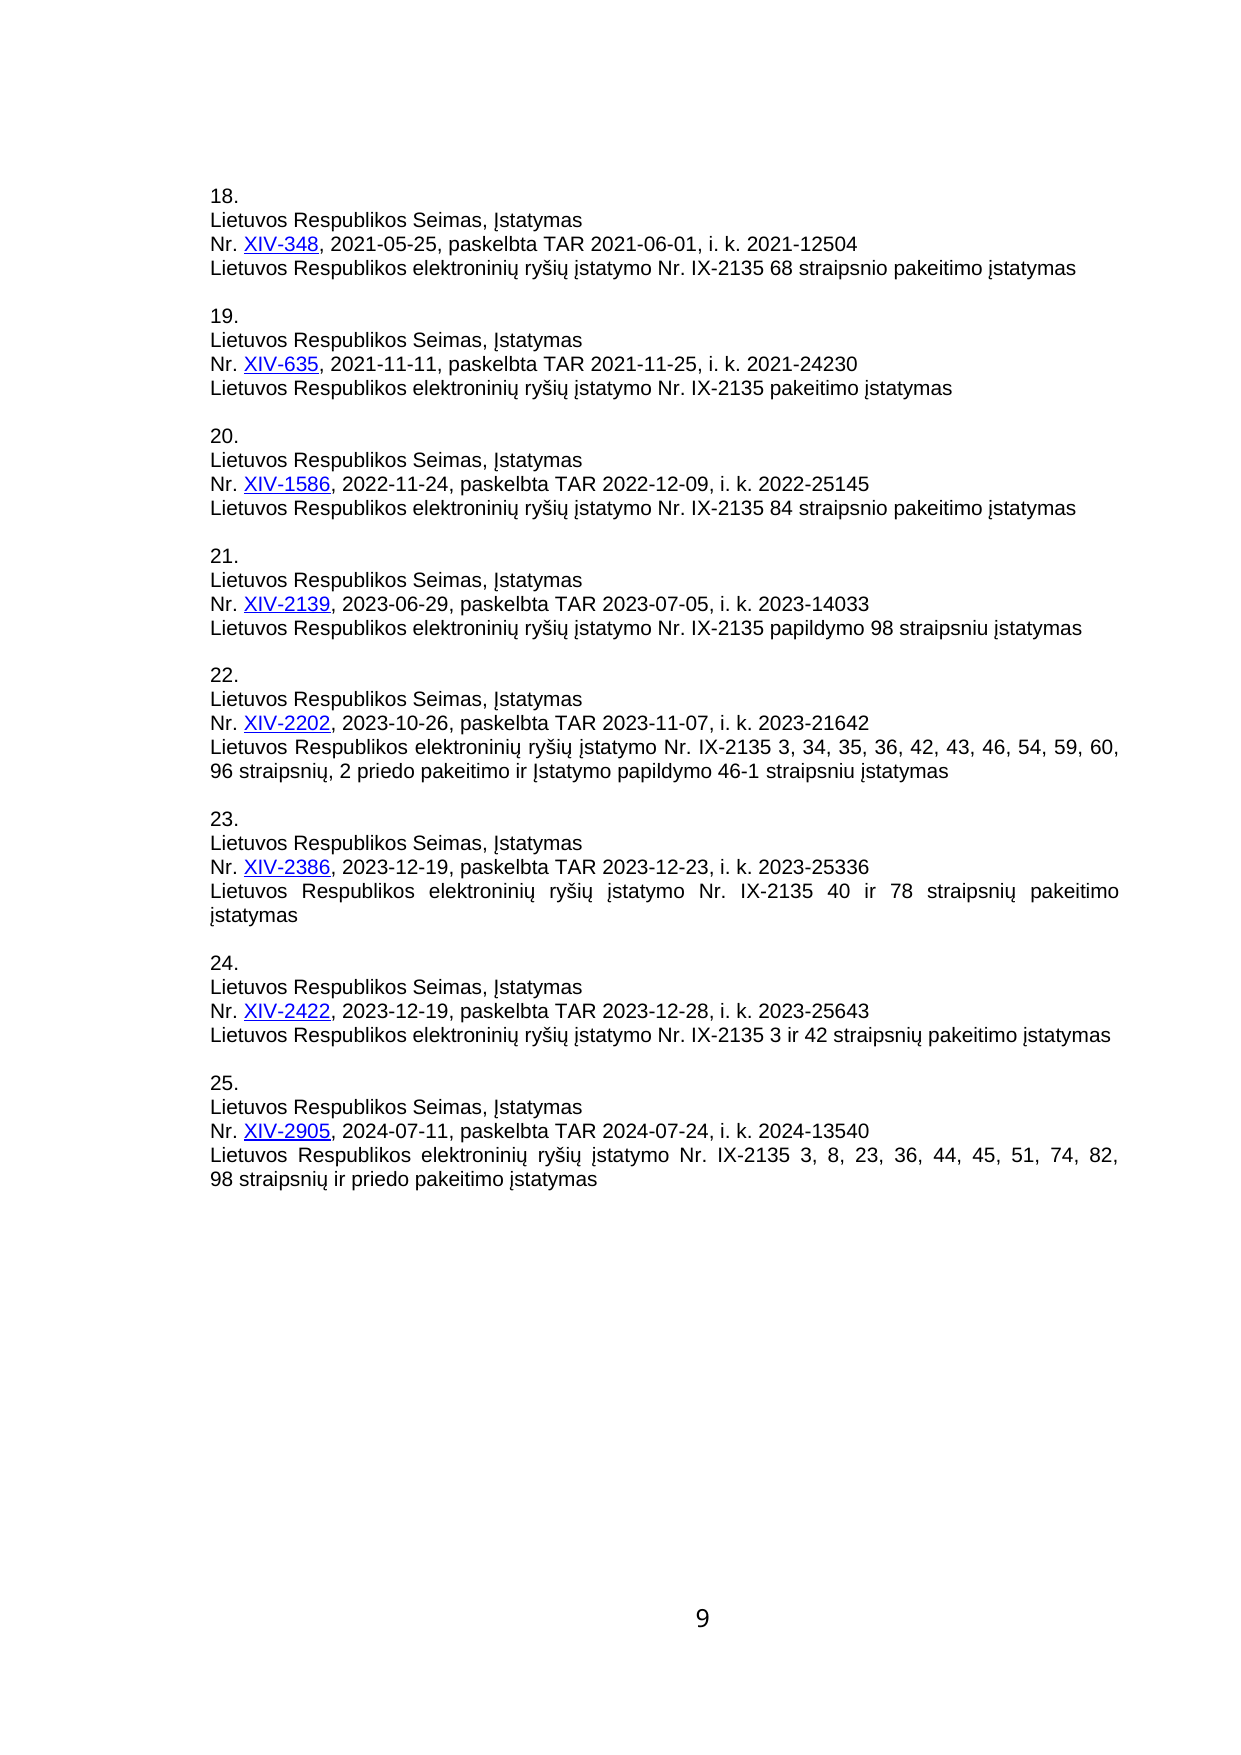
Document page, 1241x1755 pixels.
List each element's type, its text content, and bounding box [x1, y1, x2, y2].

text Lietuvos Respublikos Seimas, Įstatymas [210, 448, 1120, 472]
text Lietuvos Respublikos elektroninių ryšių įstatymo Nr. IX-2135 3 ir 42 straipsnių pakeitimo įstatymas [210, 1023, 1120, 1047]
text Lietuvos Respublikos elektroninių ryšių įstatymo Nr. IX-2135 papildymo 98 straipsniu įstatymas [210, 615, 1120, 639]
text 20. [210, 424, 1120, 448]
text Lietuvos Respublikos Seimas, Įstatymas [210, 208, 1120, 232]
text 24. [210, 951, 1120, 975]
text Nr. XIV-2422, 2023-12-19, paskelbta TAR 2023-12-28, i. k. 2023-25643 [210, 999, 1120, 1023]
text 21. [210, 543, 1120, 567]
text Lietuvos Respublikos elektroninių ryšių įstatymo Nr. IX-2135 68 straipsnio pakeitimo įstatymas [210, 256, 1120, 280]
text Lietuvos Respublikos elektroninių ryšių įstatymo Nr. IX-2135 3, 8, 23, 36, 44, 45, 51, 74, 82, 98 straipsnių ir priedo pakeitimo įstatymas [210, 1142, 1120, 1190]
text Nr. XIV-2905, 2024-07-11, paskelbta TAR 2024-07-24, i. k. 2024-13540 [210, 1118, 1120, 1142]
text Lietuvos Respublikos Seimas, Įstatymas [210, 975, 1120, 999]
text 25. [210, 1071, 1120, 1094]
text Lietuvos Respublikos Seimas, Įstatymas [210, 1094, 1120, 1118]
text Lietuvos Respublikos elektroninių ryšių įstatymo Nr. IX-2135 40 ir 78 straipsnių pakeitimo įstatymas [210, 879, 1120, 927]
text Nr. XIV-635, 2021-11-11, paskelbta TAR 2021-11-25, i. k. 2021-24230 [210, 352, 1120, 376]
text Lietuvos Respublikos Seimas, Įstatymas [210, 328, 1120, 352]
text Lietuvos Respublikos Seimas, Įstatymas [210, 567, 1120, 591]
text Nr. XIV-2386, 2023-12-19, paskelbta TAR 2023-12-23, i. k. 2023-25336 [210, 855, 1120, 879]
text Lietuvos Respublikos elektroninių ryšių įstatymo Nr. IX-2135 pakeitimo įstatymas [210, 376, 1120, 400]
text Nr. XIV-348, 2021-05-25, paskelbta TAR 2021-06-01, i. k. 2021-12504 [210, 232, 1120, 256]
text Lietuvos Respublikos Seimas, Įstatymas [210, 687, 1120, 711]
text 22. [210, 663, 1120, 687]
text Nr. XIV-1586, 2022-11-24, paskelbta TAR 2022-12-09, i. k. 2022-25145 [210, 472, 1120, 496]
text Lietuvos Respublikos elektroninių ryšių įstatymo Nr. IX-2135 3, 34, 35, 36, 42, 43, 46, 54, 59, 60, 96 straipsnių, 2 priedo pakeitimo ir Įstatymo papildymo 46-1 straipsniu įstatymas [210, 735, 1120, 783]
text Lietuvos Respublikos Seimas, Įstatymas [210, 831, 1120, 855]
text Nr. XIV-2202, 2023-10-26, paskelbta TAR 2023-11-07, i. k. 2023-21642 [210, 711, 1120, 735]
text Nr. XIV-2139, 2023-06-29, paskelbta TAR 2023-07-05, i. k. 2023-14033 [210, 591, 1120, 615]
text Lietuvos Respublikos elektroninių ryšių įstatymo Nr. IX-2135 84 straipsnio pakeitimo įstatymas [210, 496, 1120, 519]
text 19. [210, 304, 1120, 328]
text 18. [210, 184, 1120, 208]
text 23. [210, 807, 1120, 831]
